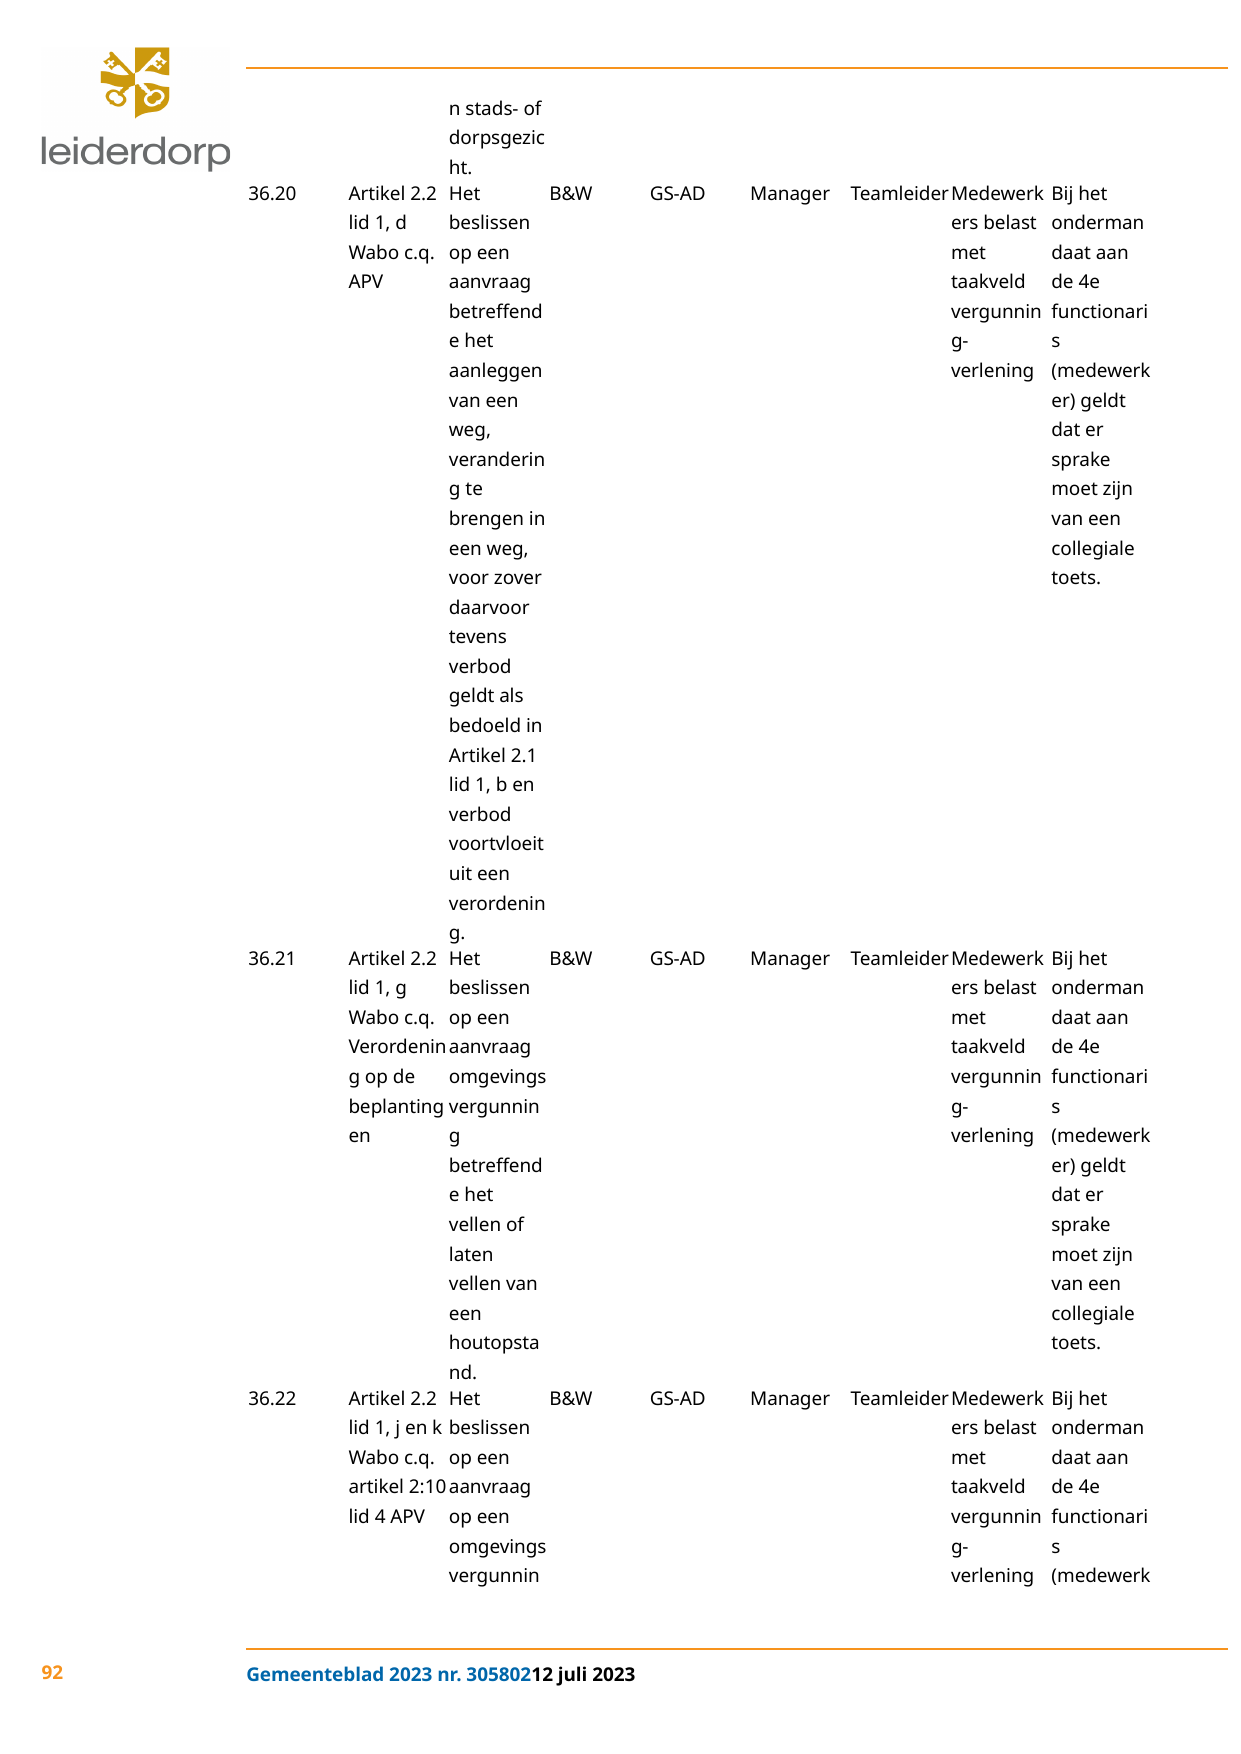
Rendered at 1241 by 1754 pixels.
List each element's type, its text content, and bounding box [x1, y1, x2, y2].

table_cell Manager [750, 1385, 850, 1588]
table_cell [951, 95, 1051, 180]
table_cell Medewerkers belast met taakveld vergunning-verlening [951, 1385, 1051, 1588]
table_cell [248, 95, 348, 180]
table_cell Het beslissen op een aanvraag op een omgevingsvergunnin [449, 1385, 549, 1588]
table_cell Medewerkers belast met taakveld vergunning-verlening [951, 945, 1051, 1385]
table_cell Artikel 2.2 lid 1, g Wabo c.q. Verordening op de beplantingen [348, 945, 449, 1385]
table_cell Manager [750, 945, 850, 1385]
table_cell Bij het ondermandaat aan de 4e functionaris (medewerker) geldt dat er sprake moet zijn van een collegiale toets. [1051, 180, 1152, 945]
table_cell [750, 95, 850, 180]
table_cell Bij het ondermandaat aan de 4e functionaris (medewerker) geldt dat er sprake moet zijn van een collegiale toets. [1051, 945, 1152, 1385]
table_cell n stads- of dorpsgezicht. [449, 95, 549, 180]
table_cell Bij het ondermandaat aan de 4e functionaris (medewerk [1051, 1385, 1152, 1588]
table_cell B&W [549, 180, 649, 945]
table_cell Het beslissen op een aanvraag betreffende het aanleggen van een weg, verandering te brengen in een weg, voor zover daarvoor tevens verbod geldt als bedoeld in Artikel 2.1 lid 1, b en verbod voortvloeit uit een verordening. [449, 180, 549, 945]
table_cell Artikel 2.2 lid 1, j en k Wabo c.q. artikel 2:10 lid 4 APV [348, 1385, 449, 1588]
table_cell Teamleider [850, 1385, 951, 1588]
table_cell Artikel 2.2 lid 1, d Wabo c.q. APV [348, 180, 449, 945]
table_cell GS-AD [650, 180, 750, 945]
table_cell GS-AD [650, 1385, 750, 1588]
table_cell Medewerkers belast met taakveld vergunning-verlening [951, 180, 1051, 945]
table_cell Teamleider [850, 180, 951, 945]
table_cell Teamleider [850, 945, 951, 1385]
table_cell 36.22 [248, 1385, 348, 1588]
table_cell [348, 95, 449, 180]
picture [41, 47, 231, 172]
table_cell 36.21 [248, 945, 348, 1385]
table_cell [549, 95, 649, 180]
table_cell B&W [549, 945, 649, 1385]
table_cell [650, 95, 750, 180]
table_cell GS-AD [650, 945, 750, 1385]
table_cell Manager [750, 180, 850, 945]
table_cell B&W [549, 1385, 649, 1588]
table_cell [1051, 95, 1152, 180]
table_cell 36.20 [248, 180, 348, 945]
table_cell Het beslissen op een aanvraag omgevingsvergunning betreffende het vellen of laten vellen van een houtopstand. [449, 945, 549, 1385]
table_cell [850, 95, 951, 180]
